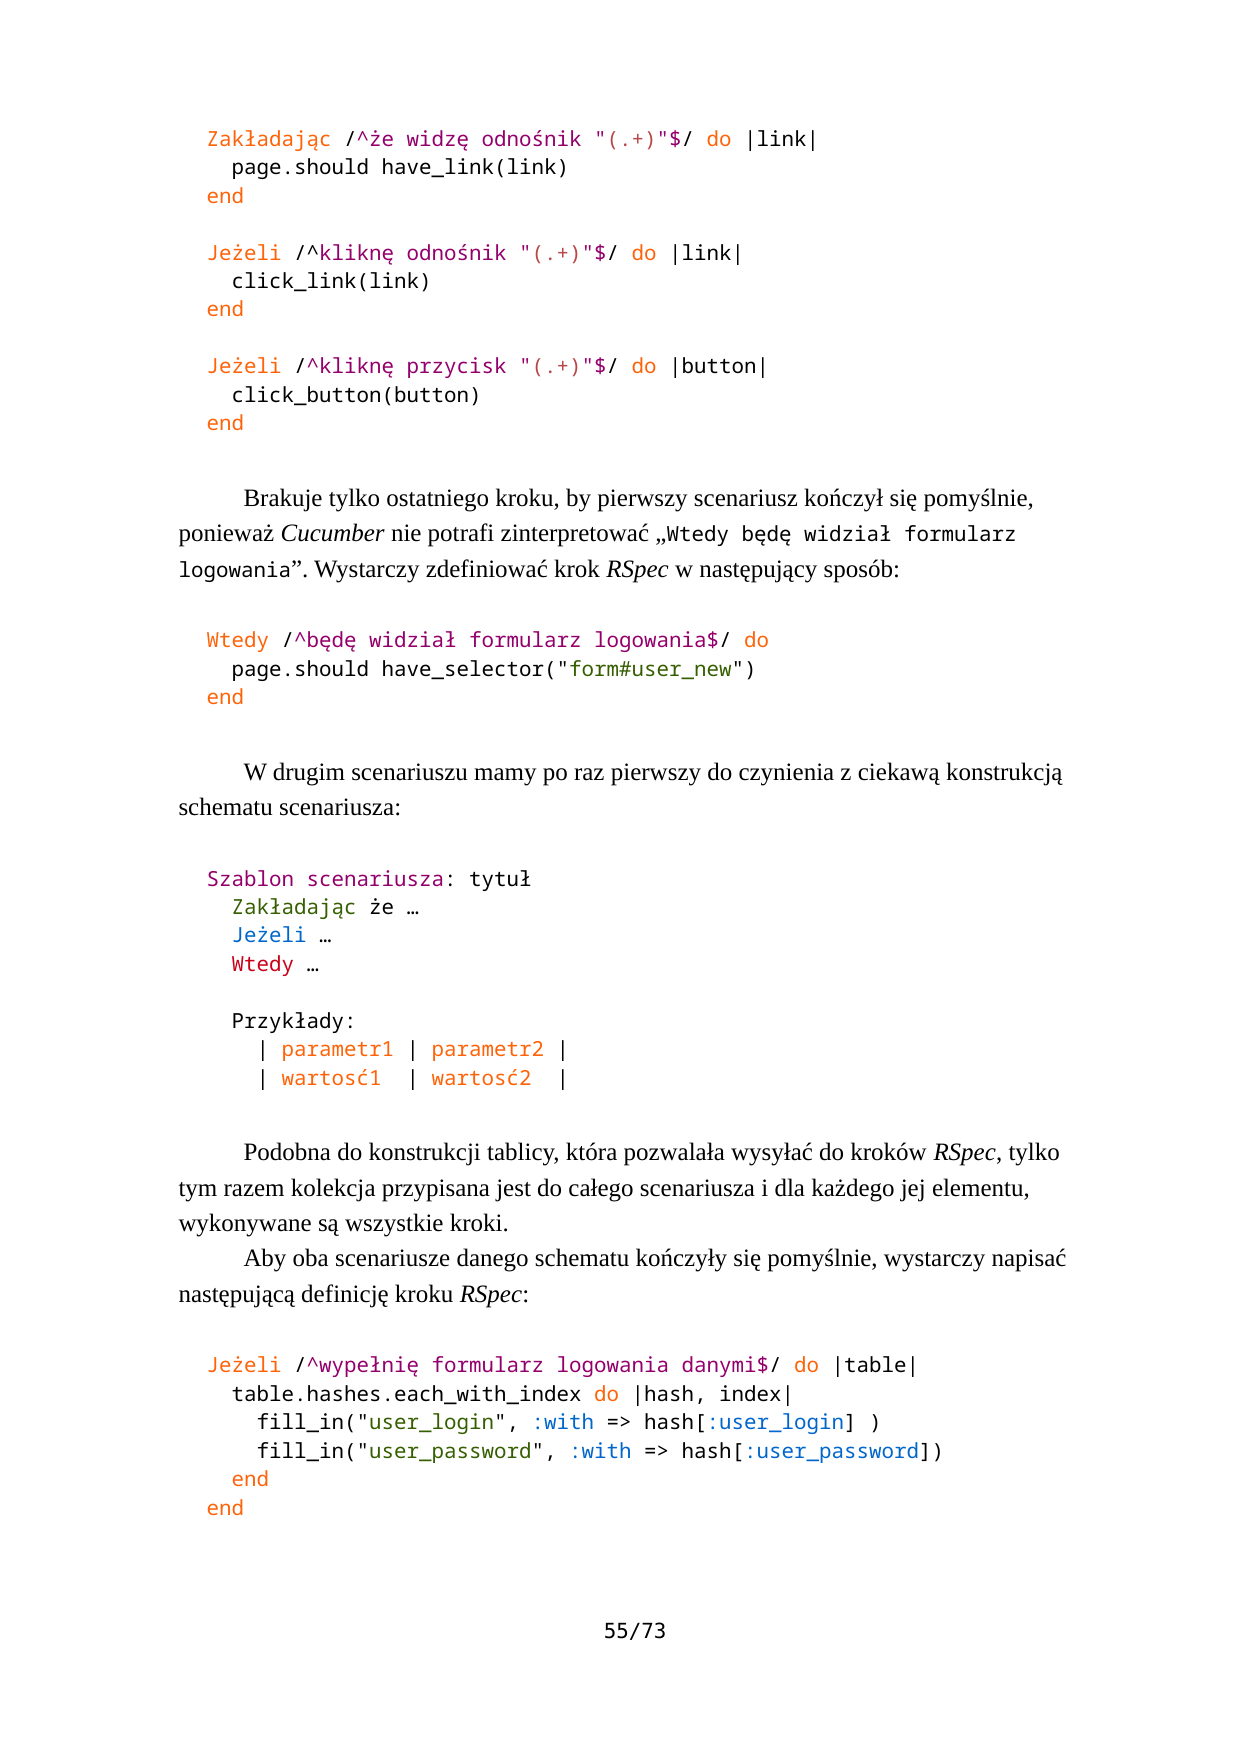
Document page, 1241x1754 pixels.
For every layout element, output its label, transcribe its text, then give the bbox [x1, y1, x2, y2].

table_header Zakładając /^że widzę odnośnik "(.+)"$/ do |link| page.should have_link(link) end Jeżeli /^kliknę odnośnik "(.+)"$/ do |link| click_link(link) end Jeżeli /^kliknę przycisk "(.+)"$/ do |button| click_button(button) end [177, 118, 1093, 442]
table_header Szablon scenariusza: tytuł Zakładając że … Jeżeli … Wtedy … Przykłady: | parametr1 | parametr2 | | wartosć1 | wartosć2 | [177, 858, 1093, 1097]
table_header Jeżeli /^wypełnię formularz logowania danymi$/ do |table| table.hashes.each_with_index do |hash, index| fill_in("user_login", :with => hash[:user_login] ) fill_in("user_password", :with => hash[:user_password]) end end [177, 1345, 1093, 1527]
text Brakuje tylko ostatniego kroku, by pierwszy scenariusz kończył się pomyślnie, ponieważ Cucumber nie potrafi zinterpretować „Wtedy będę widział formularz logowania”. Wystarczy zdefiniować krok RSpec w następujący sposób: [178, 478, 1093, 584]
table_header Wtedy /^będę widział formularz logowania$/ do page.should have_selector("form#user_new") end [177, 620, 1093, 716]
text W drugim scenariuszu mamy po raz pierwszy do czynienia z ciekawą konstrukcją schematu scenariusza: [178, 752, 1093, 822]
text Aby oba scenariusze danego schematu kończyły się pomyślnie, wystarczy napisać następującą definicję kroku RSpec: [178, 1238, 1093, 1309]
text Podobna do konstrukcji tablicy, która pozwalała wysyłać do kroków RSpec, tylko tym razem kolekcja przypisana jest do całego scenariusza i dla każdego jej elementu, wykonywane są wszystkie kroki. [178, 1132, 1093, 1238]
